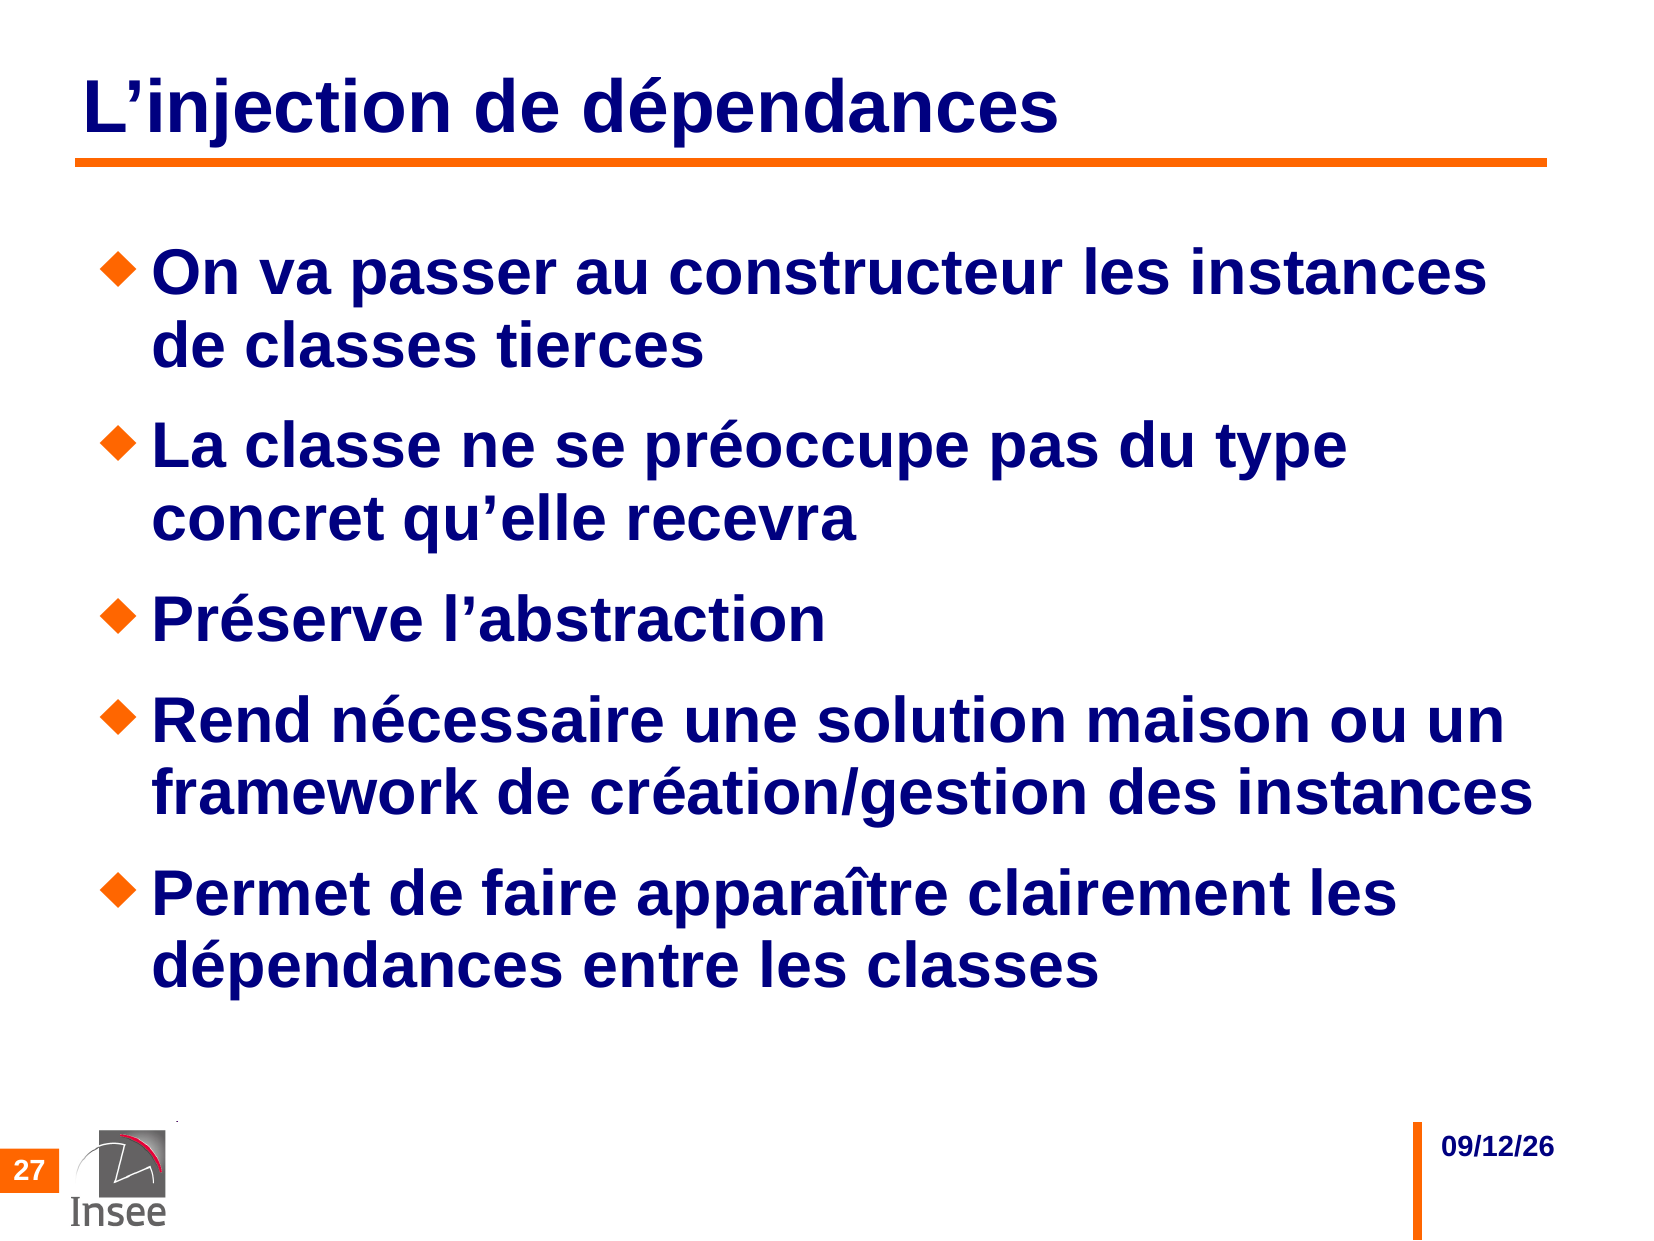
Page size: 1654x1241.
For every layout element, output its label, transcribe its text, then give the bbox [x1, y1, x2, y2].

list On va passer au constructeur les instances de classes tierces La classe ne se préoccupe pas du type concret qu’elle recevra Préserve l’abstraction Rend nécessaire une solution maison ou un framework de création/gestion des instances Permet de faire apparaître clairement les dépendances entre les classes [82, 236, 1571, 1052]
title L’injection de dépendances [82, 49, 1619, 163]
picture [62, 1121, 178, 1241]
